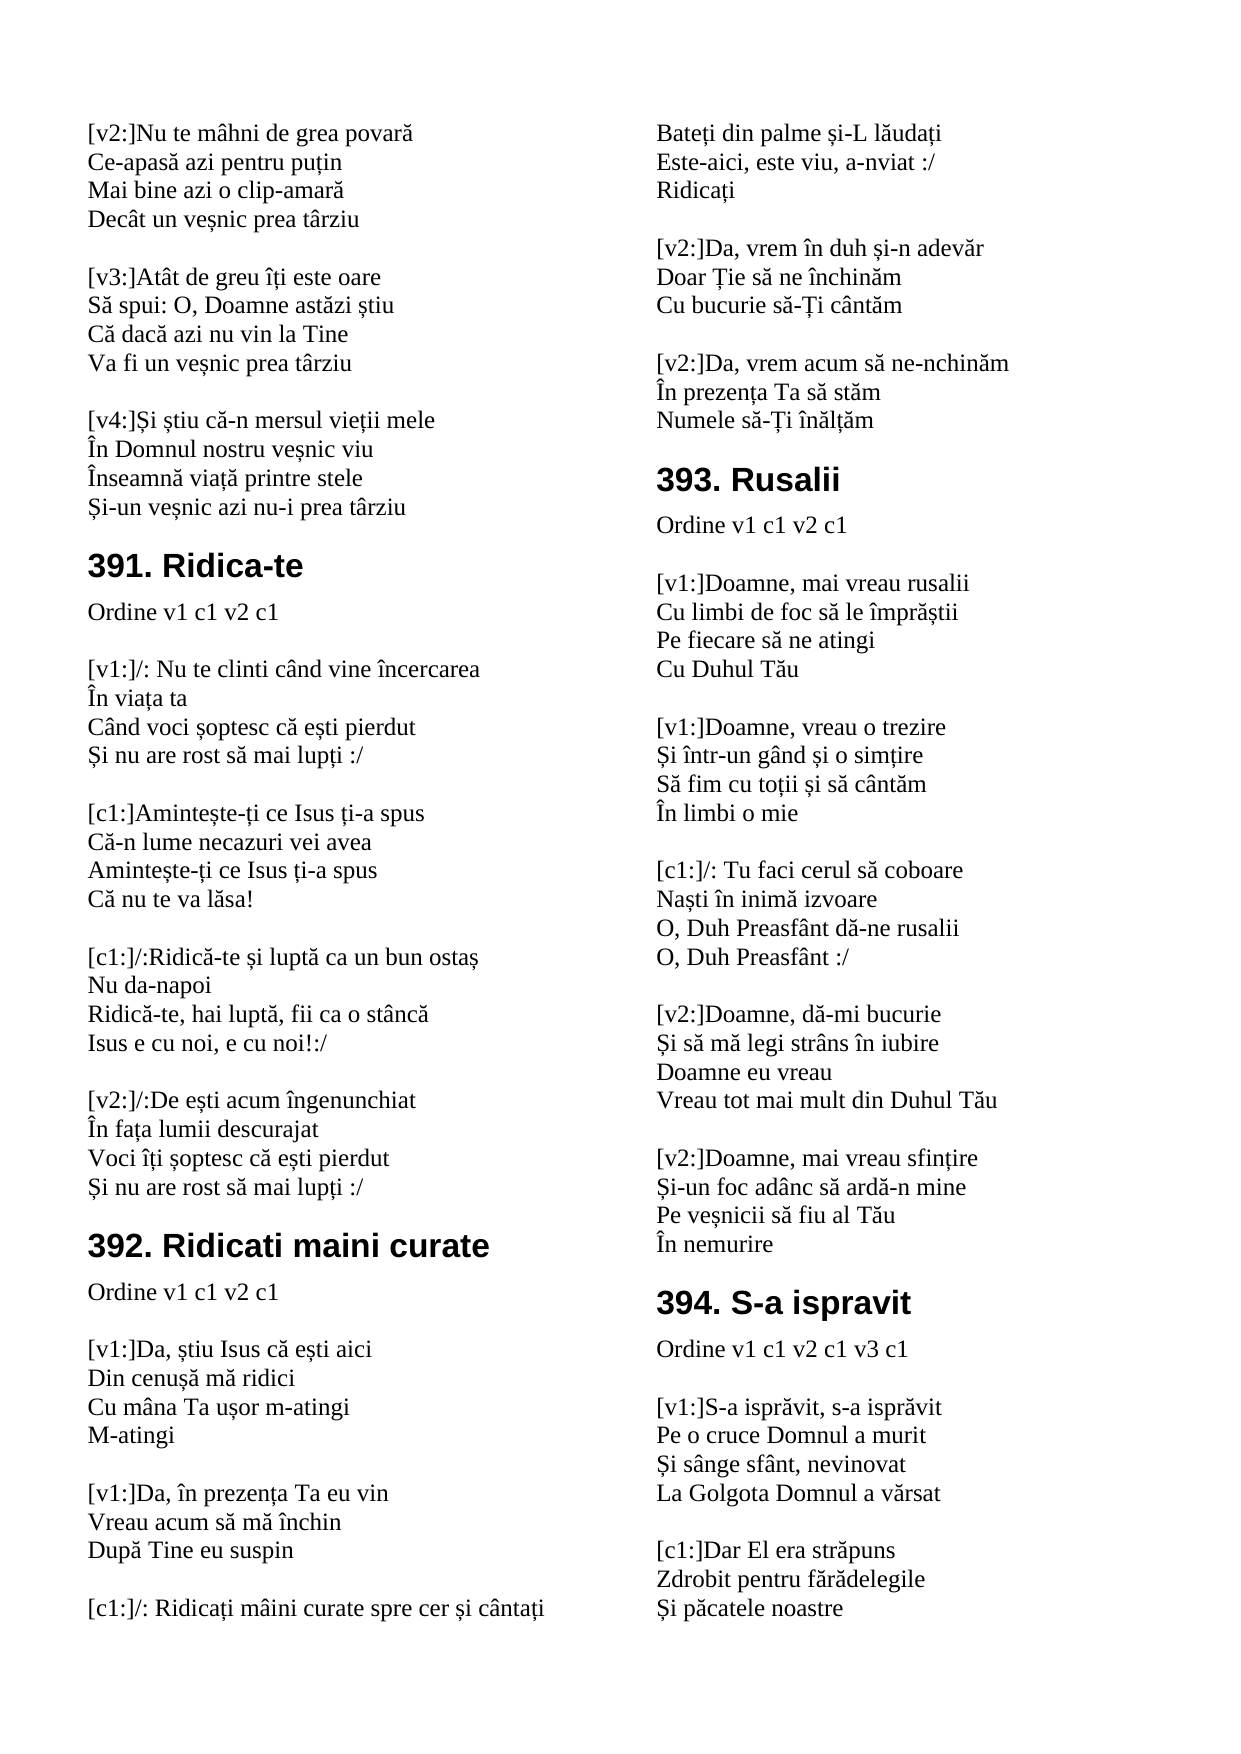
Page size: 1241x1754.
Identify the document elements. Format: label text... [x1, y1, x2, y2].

text Ordine v1 c1 v2 c1 [v1:]/: Nu te clinti când vine încercarea În viața ta Când voci șoptesc că ești pierdut Și nu are rost să mai lupți :/ [c1:]Amintește-ți ce Isus ți-a spus Că-n lume necazuri vei avea Amintește-ți ce Isus ți-a spus Că nu te va lăsa! [c1:]/:Ridică-te și luptă ca un bun ostaș Nu da-napoi Ridică-te, hai luptă, fii ca o stâncă Isus e cu noi, e cu noi!:/ [v2:]/:De ești acum îngenunchiat În fața lumii descurajat Voci îți șoptesc că ești pierdut Și nu are rost să mai lupți :/ [87, 597, 597, 1201]
text [v2:]Nu te mâhni de grea povară Ce-apasă azi pentru puțin Mai bine azi o clip-amară Decât un veșnic prea târziu [v3:]Atât de greu îți este oare Să spui: O, Doamne astăzi știu Că dacă azi nu vin la Tine Va fi un veșnic prea târziu [v4:]Și știu că-n mersul vieții mele În Domnul nostru veșnic viu Înseamnă viață printre stele Și-un veșnic azi nu-i prea târziu [87, 118, 597, 521]
subtitle 394. S-a ispravit [656, 1283, 1166, 1322]
subtitle 391. Ridica-te [87, 546, 597, 584]
text Ordine v1 c1 v2 c1 [v1:]Doamne, mai vreau rusalii Cu limbi de foc să le împrăștii Pe fiecare să ne atingi Cu Duhul Tău [v1:]Doamne, vreau o trezire Și într-un gând și o simțire Să fim cu toții și să cântăm În limbi o mie [c1:]/: Tu faci cerul să coboare Naști în inimă izvoare O, Duh Preasfânt dă-ne rusalii O, Duh Preasfânt :/ [v2:]Doamne, dă-mi bucurie Și să mă legi strâns în iubire Doamne eu vreau Vreau tot mai mult din Duhul Tău [v2:]Doamne, mai vreau sfințire Și-un foc adânc să ardă-n mine Pe veșnicii să fiu al Tău În nemurire [656, 511, 1166, 1258]
text Ordine v1 c1 v2 c1 [v1:]Da, știu Isus că ești aici Din cenușă mă ridici Cu mâna Ta ușor m-atingi M-atingi [v1:]Da, în prezența Ta eu vin Vreau acum să mă închin După Tine eu suspin [c1:]/: Ridicați mâini curate spre cer și cântați [87, 1277, 597, 1622]
subtitle 393. Rusalii [656, 459, 1166, 498]
text Bateți din palme și-L lăudați Este-aici, este viu, a-nviat :/ Ridicați [v2:]Da, vrem în duh și-n adevăr Doar Ție să ne închinăm Cu bucurie să-Ți cântăm [v2:]Da, vrem acum să ne-nchinăm În prezența Ta să stăm Numele să-Ți înălțăm [656, 118, 1166, 434]
subtitle 392. Ridicati maini curate [87, 1226, 597, 1264]
text Ordine v1 c1 v2 c1 v3 c1 [v1:]S-a isprăvit, s-a isprăvit Pe o cruce Domnul a murit Și sânge sfânt, nevinovat La Golgota Domnul a vărsat [c1:]Dar El era străpuns Zdrobit pentru fărădelegile Și păcatele noastre [656, 1334, 1166, 1622]
